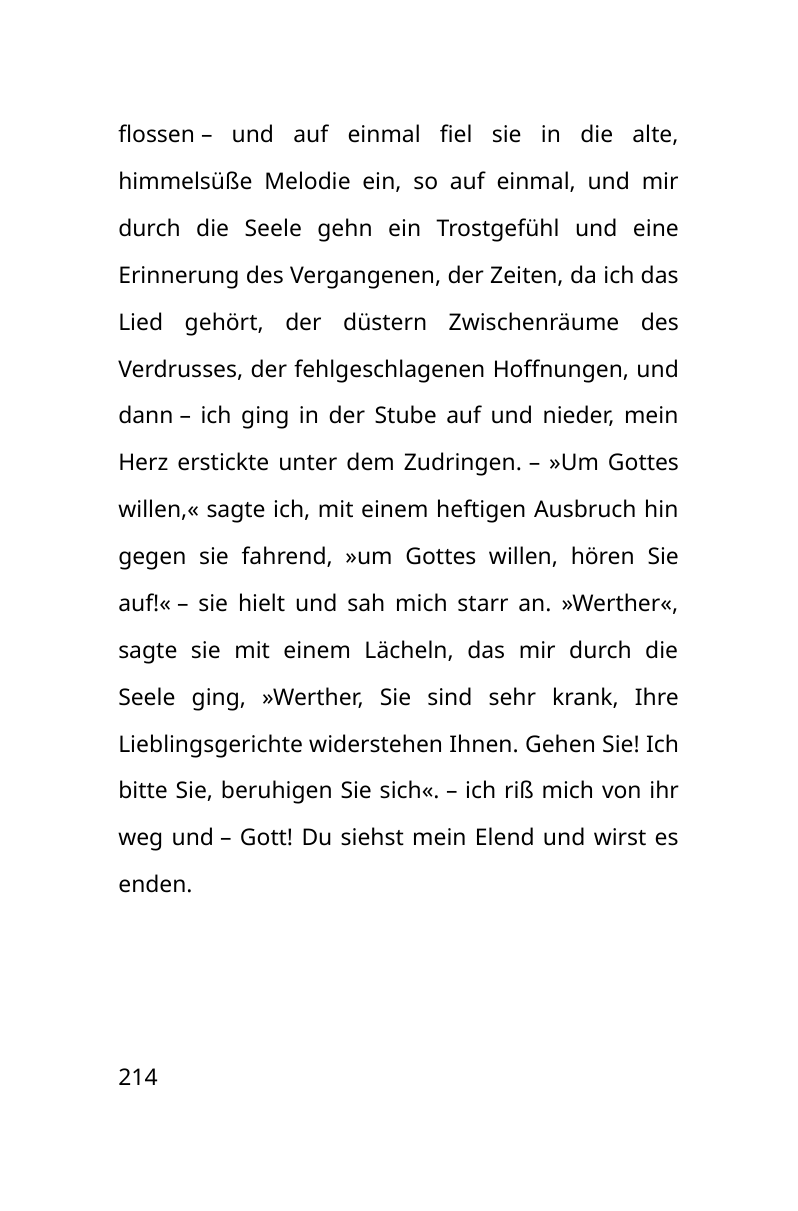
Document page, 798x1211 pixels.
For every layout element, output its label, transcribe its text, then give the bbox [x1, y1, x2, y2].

text flossen – und auf einmal fiel sie in die alte, himmelsüße Melodie ein, so auf einmal, und mir durch die Seele gehn ein Trostgefühl und eine Erinnerung des Vergangenen, der Zeiten, da ich das Lied gehört, der düstern Zwischenräume des Verdrusses, der fehlgeschlagenen Hoffnungen, und dann – ich ging in der Stube auf und nieder, mein Herz erstickte unter dem Zudringen. – »Um Gottes willen,« sagte ich, mit einem heftigen Ausbruch hin gegen sie fahrend, »um Gottes willen, hören Sie auf!« – sie hielt und sah mich starr an. »Werther«, sagte sie mit einem Lächeln, das mir durch die Seele ging, »Werther, Sie sind sehr krank, Ihre Lieblingsgerichte widerstehen Ihnen. Gehen Sie! Ich bitte Sie, beruhigen Sie sich«. – ich riß mich von ihr weg und – Gott! Du siehst mein Elend und wirst es enden. [118, 118, 679, 899]
